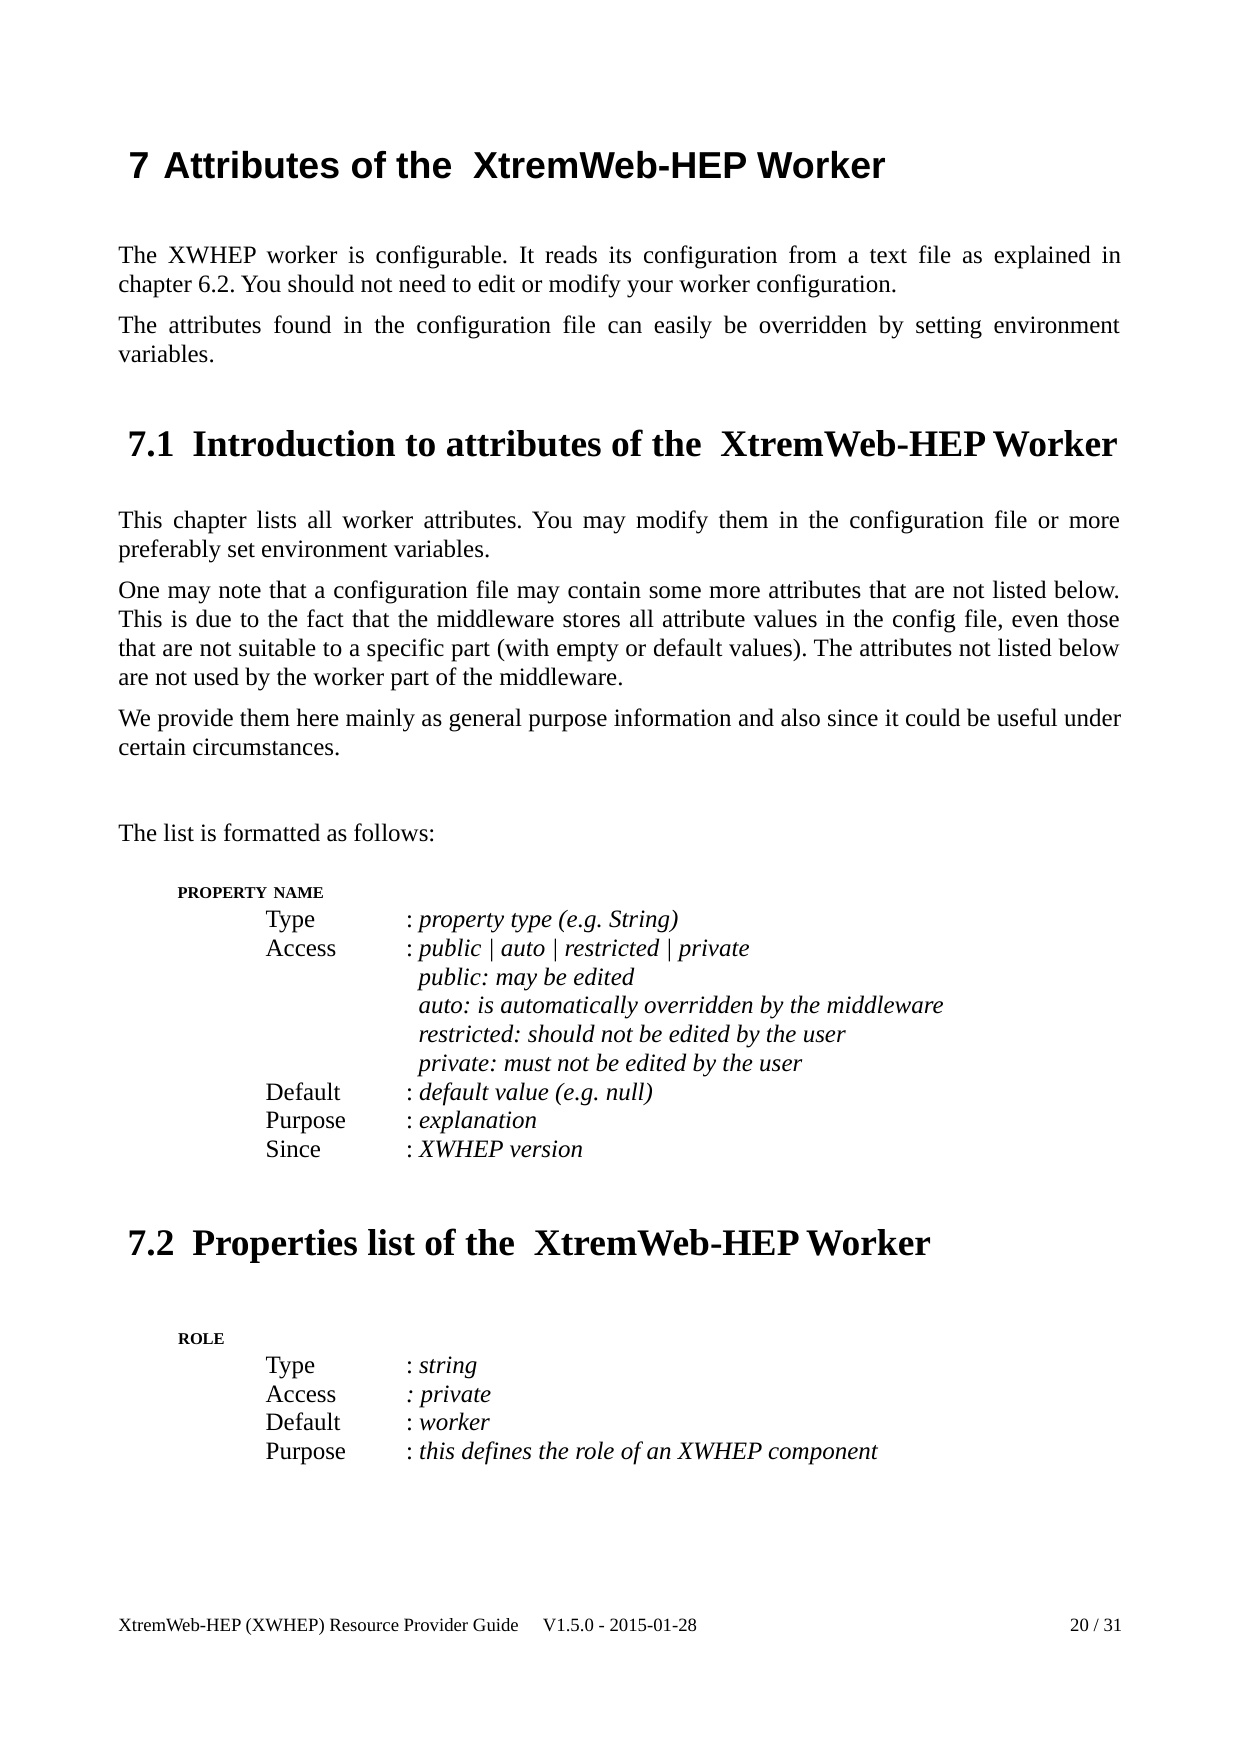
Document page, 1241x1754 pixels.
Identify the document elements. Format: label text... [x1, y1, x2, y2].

text role [178, 1321, 1122, 1350]
text auto: is automatically overridden by the middleware [265, 991, 1122, 1019]
text property name [177, 876, 1122, 904]
text Access : private [265, 1379, 1122, 1407]
text Default : default value (e.g. null) [265, 1077, 1122, 1106]
text The list is formatted as follows: [118, 818, 1122, 847]
text We provide them here mainly as general purpose information and also since it could be useful under certain circumstances. [118, 703, 1122, 761]
text Type : property type (e.g. String) [265, 904, 1122, 933]
text public: may be edited [265, 962, 1122, 991]
subtitle Attributes of the XtremWeb-HEP Worker [118, 143, 1122, 186]
text Default : worker [265, 1407, 1122, 1436]
subtitle Introduction to attributes of the XtremWeb-HEP Worker [118, 421, 1122, 464]
text This chapter lists all worker attributes. You may modify them in the configuration file or more preferably set environment variables. [118, 506, 1122, 563]
subtitle Properties list of the XtremWeb-HEP Worker [118, 1221, 1122, 1264]
text restricted: should not be edited by the user [265, 1019, 1122, 1048]
text Purpose : this defines the role of an XWHEP component [265, 1436, 1122, 1465]
text The XWHEP worker is configurable. It reads its configuration from a text file as explained in chapter 6.2. You should not need to edit or modify your worker configuration. [118, 240, 1122, 297]
text Since : XWHEP version [265, 1134, 1122, 1163]
text Access : public | auto | restricted | private [265, 933, 1122, 962]
text private: must not be edited by the user [265, 1048, 1122, 1077]
text Purpose : explanation [265, 1106, 1122, 1134]
text The attributes found in the configuration file can easily be overridden by setting environment variables. [118, 310, 1122, 367]
text Type : string [265, 1350, 1122, 1379]
text One may note that a configuration file may contain some more attributes that are not listed below. This is due to the fact that the middleware stores all attribute values in the config file, even those that are not suitable to a specific part (with empty or default values). The attributes not listed below are not used by the worker part of the middleware. [118, 576, 1122, 691]
